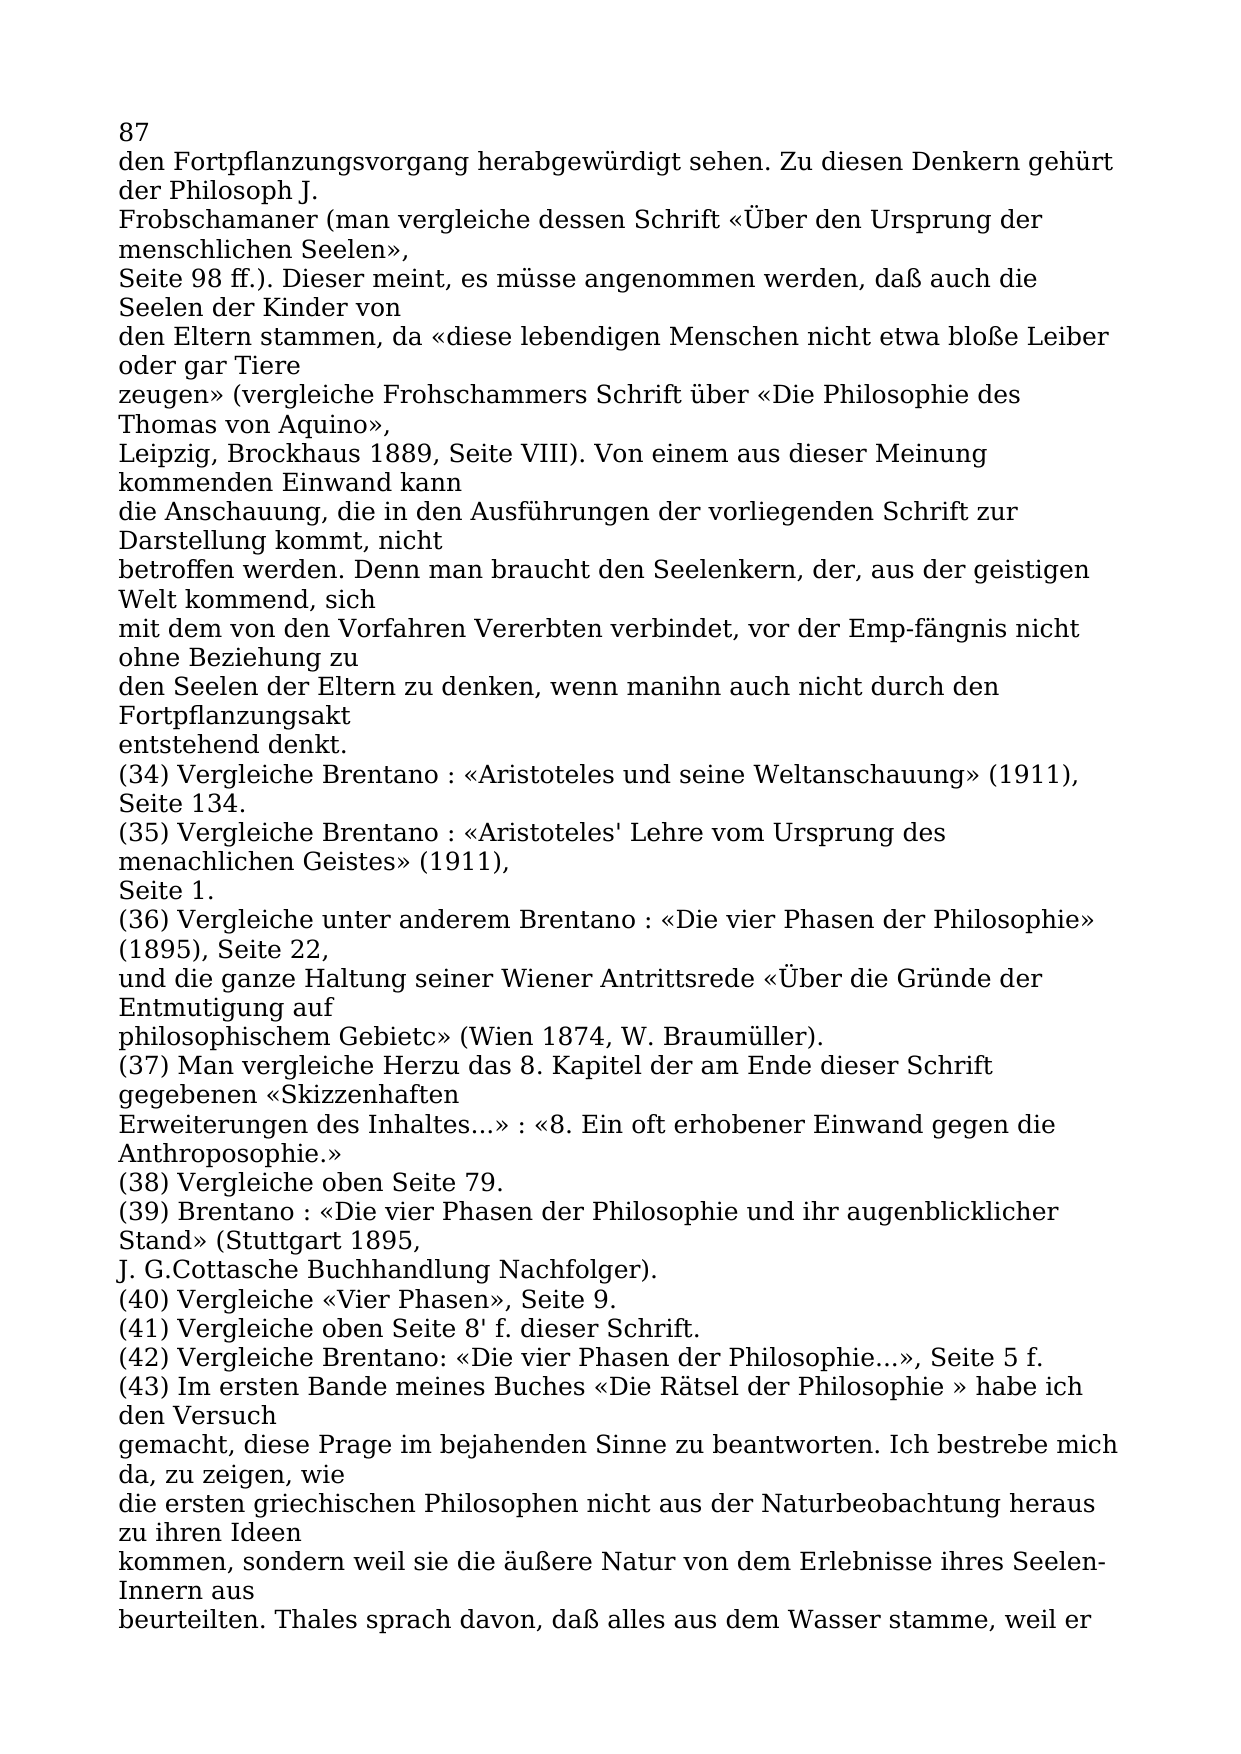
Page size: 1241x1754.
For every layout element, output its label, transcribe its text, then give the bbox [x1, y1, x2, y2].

text Frobschamaner (man vergleiche dessen Schrift «Über den Ursprung der menschlichen Seelen», [118, 206, 1122, 264]
text philosophischem Gebietc» (Wien 1874, W. Braumüller). [118, 1022, 1122, 1051]
text kommen, sondern weil sie die äußere Natur von dem Erlebnisse ihres Seelen-Innern aus [118, 1547, 1122, 1606]
text entstehend denkt. [118, 731, 1122, 760]
text Erweiterungen des Inhaltes...» : «8. Ein oft erhobener Einwand gegen die Anthroposophie.» [118, 1110, 1122, 1168]
text betroffen werden. Denn man braucht den Seelenkern, der, aus der geistigen Welt kommend, sich [118, 556, 1122, 614]
text (34) Vergleiche Brentano : «Aristoteles und seine Weltanschauung» (1911), Seite 134. [118, 760, 1122, 818]
text (35) Vergleiche Brentano : «Aristoteles' Lehre vom Ursprung des menachlichen Geistes» (1911), [118, 818, 1122, 876]
text die ersten griechischen Philosophen nicht aus der Naturbeobachtung heraus zu ihren Ideen [118, 1489, 1122, 1547]
text Seite 1. [118, 876, 1122, 906]
text mit dem von den Vorfahren Vererbten verbindet, vor der Emp-fängnis nicht ohne Beziehung zu [118, 614, 1122, 672]
text Leipzig, Brockhaus 1889, Seite VIII). Von einem aus dieser Meinung kommenden Einwand kann [118, 439, 1122, 497]
text (37) Man vergleiche Herzu das 8. Kapitel der am Ende dieser Schrift gegebenen «Skizzenhaften [118, 1051, 1122, 1110]
text den Seelen der Eltern zu denken, wenn manihn auch nicht durch den Fortpflanzungsakt [118, 672, 1122, 731]
text zeugen» (vergleiche Frohschammers Schrift über «Die Philosophie des Thomas von Aquino», [118, 381, 1122, 439]
text (43) Im ersten Bande meines Buches «Die Rätsel der Philosophie » habe ich den Versuch [118, 1372, 1122, 1431]
text beurteilten. Thales sprach davon, daß alles aus dem Wasser stamme, weil er [118, 1606, 1122, 1635]
text (39) Brentano : «Die vier Phasen der Philosophie und ihr augenblicklicher Stand» (Stuttgart 1895, [118, 1197, 1122, 1256]
text gemacht, diese Prage im bejahenden Sinne zu beantworten. Ich bestrebe mich da, zu zeigen, wie [118, 1431, 1122, 1489]
text 87 [118, 118, 1122, 147]
text (38) Vergleiche oben Seite 79. [118, 1168, 1122, 1197]
text die Anschauung, die in den Ausführungen der vorliegenden Schrift zur Darstellung kommt, nicht [118, 497, 1122, 556]
text (41) Vergleiche oben Seite 8' f. dieser Schrift. [118, 1314, 1122, 1343]
text Seite 98 ff.). Dieser meint, es müsse angenommen werden, daß auch die Seelen der Kinder von [118, 264, 1122, 322]
text und die ganze Haltung seiner Wiener Antrittsrede «Über die Gründe der Entmutigung auf [118, 964, 1122, 1022]
text den Eltern stammen, da «diese lebendigen Menschen nicht etwa bloße Leiber oder gar Tiere [118, 322, 1122, 381]
text (36) Vergleiche unter anderem Brentano : «Die vier Phasen der Philosophie» (1895), Seite 22, [118, 906, 1122, 964]
text J. G.Cottasche Buchhandlung Nachfolger). [118, 1256, 1122, 1285]
text (40) Vergleiche «Vier Phasen», Seite 9. [118, 1285, 1122, 1314]
text den Fortpflanzungsvorgang herabgewürdigt sehen. Zu diesen Denkern gehürt der Philosoph J. [118, 147, 1122, 206]
text (42) Vergleiche Brentano: «Die vier Phasen der Philosophie...», Seite 5 f. [118, 1343, 1122, 1372]
